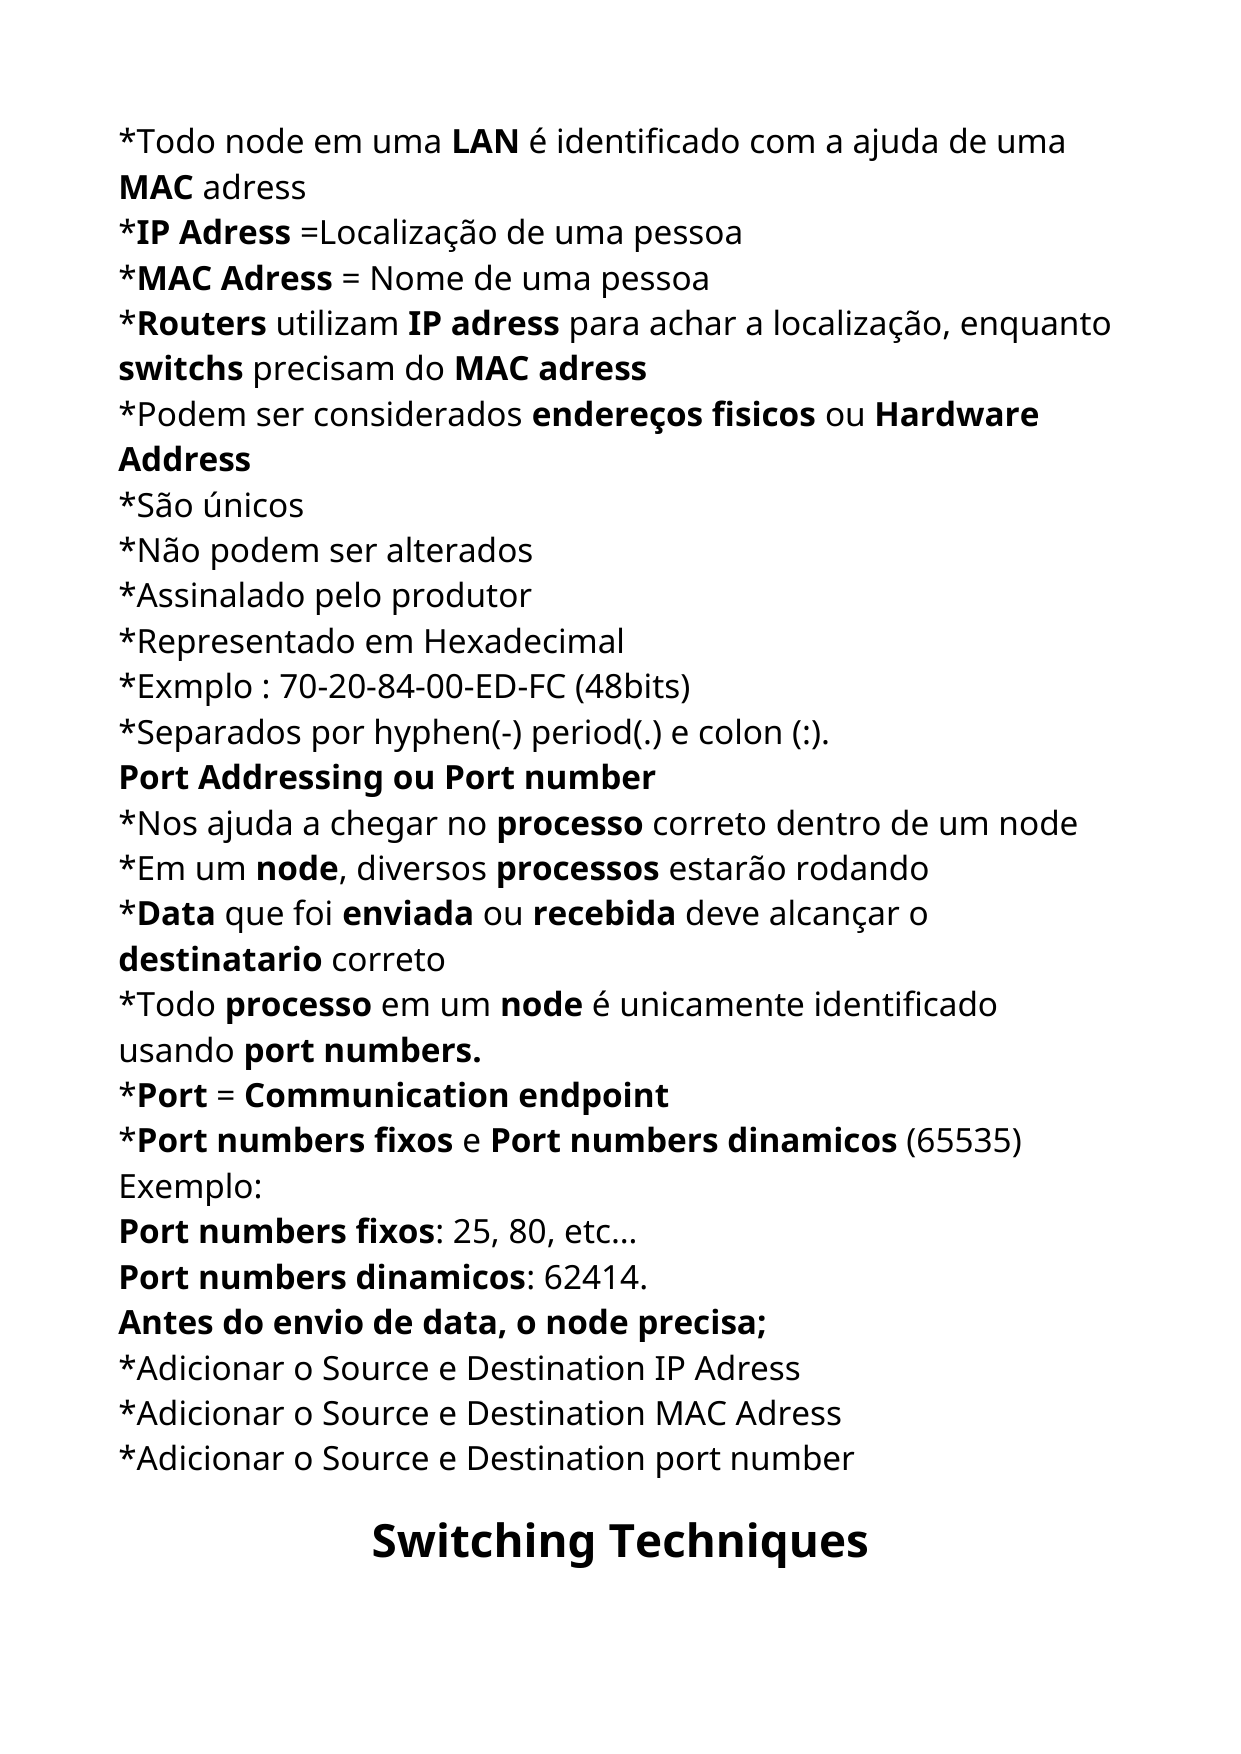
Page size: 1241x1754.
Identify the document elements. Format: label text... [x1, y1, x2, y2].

text Port Addressing ou Port number [118, 754, 1122, 799]
text *Adicionar o Source e Destination MAC Adress [118, 1390, 1122, 1435]
text *Representado em Hexadecimal [118, 618, 1122, 663]
text *Separados por hyphen(-) period(.) e colon (:). [118, 708, 1122, 754]
text *Port = Communication endpoint [118, 1072, 1122, 1117]
text *Todo node em uma LAN é identificado com a ajuda de uma MAC adress [118, 118, 1122, 209]
text *Adicionar o Source e Destination IP Adress [118, 1344, 1122, 1390]
text *Port numbers fixos e Port numbers dinamicos (65535) [118, 1117, 1122, 1163]
text Port numbers fixos: 25, 80, etc… [118, 1208, 1122, 1253]
text *Em um node, diversos processos estarão rodando [118, 845, 1122, 890]
text *Routers utilizam IP adress para achar a localização, enquanto switchs precisam do MAC adress [118, 300, 1122, 391]
text *MAC Adress = Nome de uma pessoa [118, 254, 1122, 300]
text Exemplo: [118, 1163, 1122, 1208]
text *Data que foi enviada ou recebida deve alcançar o destinatario correto [118, 890, 1122, 981]
text *São únicos [118, 481, 1122, 527]
text *Nos ajuda a chegar no processo correto dentro de um node [118, 799, 1122, 845]
text Antes do envio de data, o node precisa; [118, 1299, 1122, 1344]
text Port numbers dinamicos: 62414. [118, 1253, 1122, 1299]
text *Podem ser considerados endereços fisicos ou Hardware Address [118, 391, 1122, 481]
text Switching Techniques [118, 1509, 1122, 1571]
text *Assinalado pelo produtor [118, 572, 1122, 618]
text *Não podem ser alterados [118, 527, 1122, 572]
text *Adicionar o Source e Destination port number [118, 1435, 1122, 1481]
text *Todo processo em um node é unicamente identificado usando port numbers. [118, 981, 1122, 1072]
text *Exmplo : 70-20-84-00-ED-FC (48bits) [118, 663, 1122, 708]
text *IP Adress =Localização de uma pessoa [118, 209, 1122, 254]
